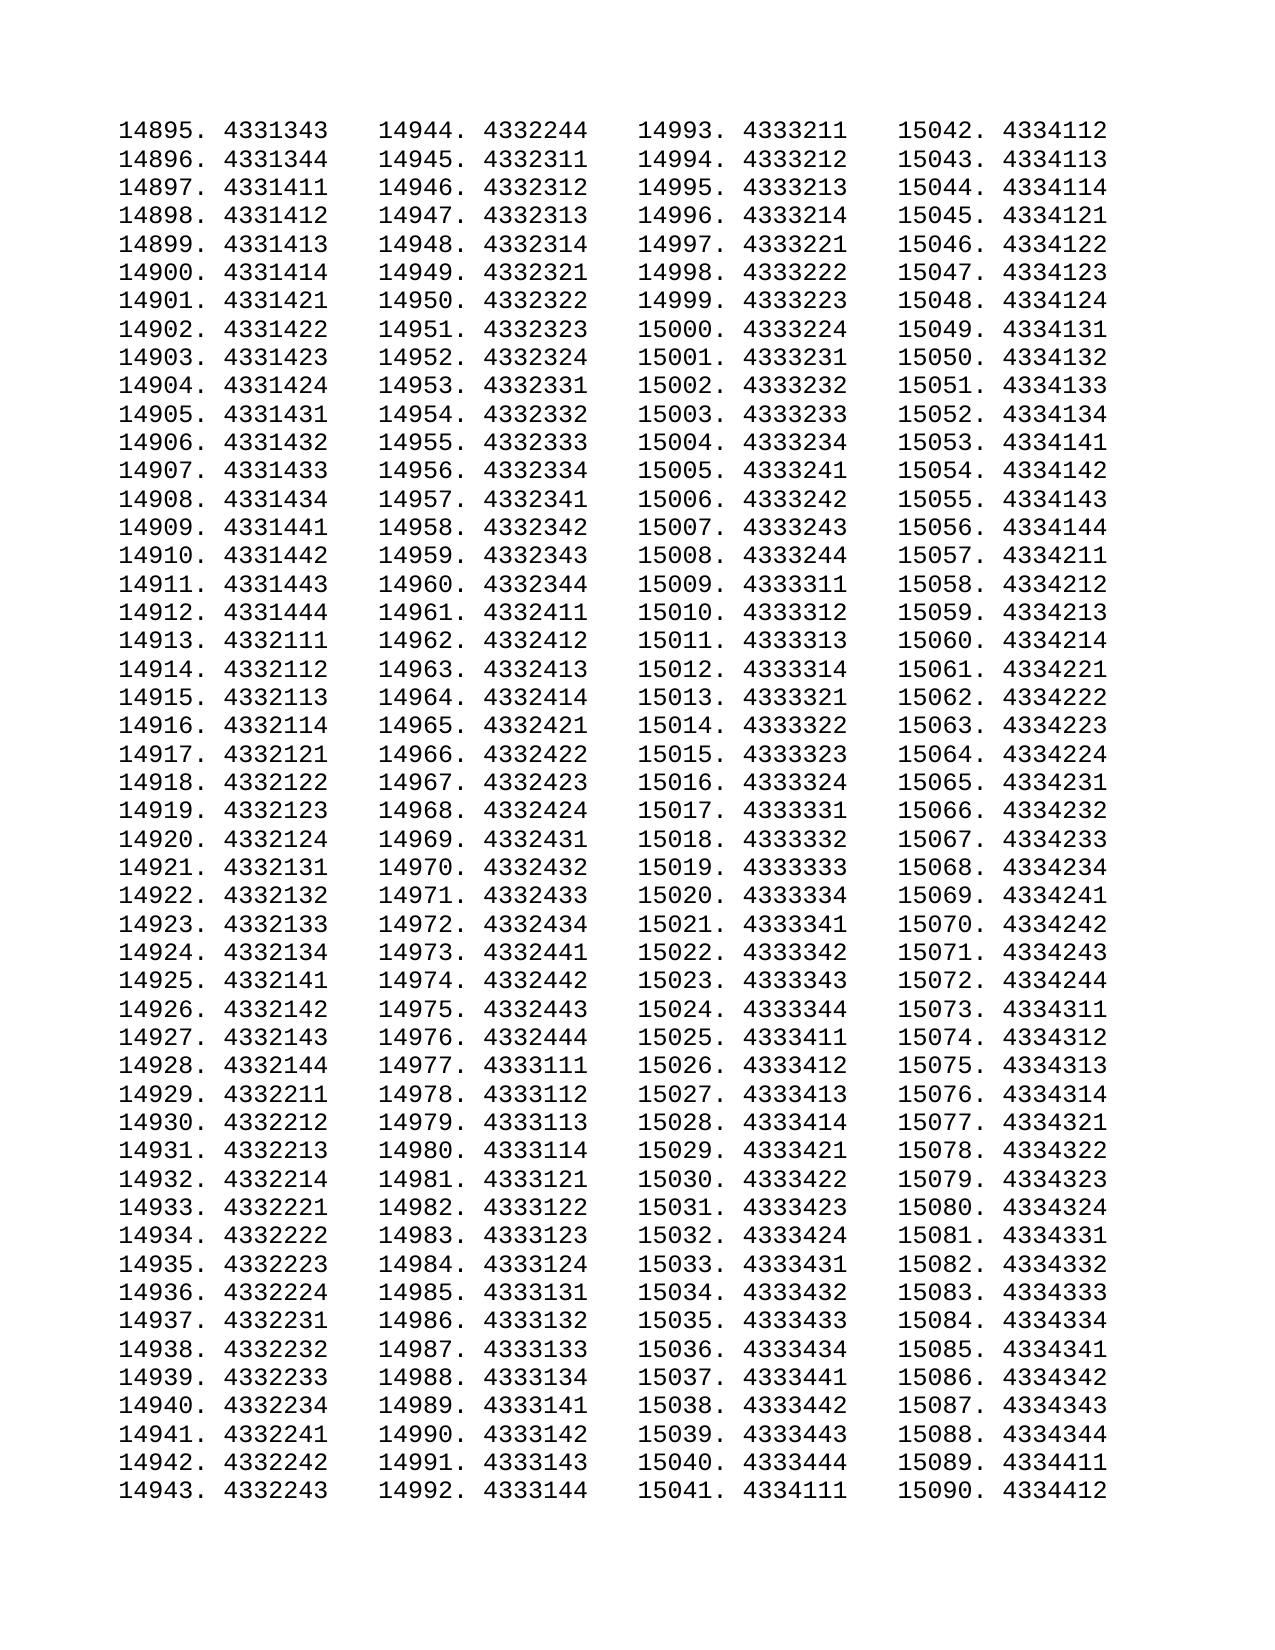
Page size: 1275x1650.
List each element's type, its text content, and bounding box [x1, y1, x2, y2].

text 14970. 4332432 [378, 855, 637, 883]
text 14985. 4333131 [378, 1280, 637, 1308]
text 14964. 4332414 [378, 685, 637, 713]
text 14958. 4332342 [378, 515, 637, 543]
text 15073. 4334311 [897, 996, 1157, 1025]
text 14990. 4333142 [378, 1421, 637, 1450]
text 15035. 4333433 [637, 1308, 897, 1336]
text 14940. 4332234 [118, 1393, 378, 1421]
text 14946. 4332312 [378, 175, 637, 203]
text 15064. 4334224 [897, 741, 1157, 770]
text 15003. 4333233 [637, 401, 897, 430]
text 14982. 4333122 [378, 1195, 637, 1223]
text 14993. 4333211 [637, 118, 897, 146]
text 15016. 4333324 [637, 770, 897, 798]
text 15030. 4333422 [637, 1166, 897, 1195]
text 14901. 4331421 [118, 288, 378, 316]
text 15013. 4333321 [637, 685, 897, 713]
text 14960. 4332344 [378, 571, 637, 600]
text 15083. 4334333 [897, 1280, 1157, 1308]
text 14931. 4332213 [118, 1138, 378, 1166]
text 14935. 4332223 [118, 1251, 378, 1280]
text 14974. 4332442 [378, 968, 637, 996]
text 15074. 4334312 [897, 1025, 1157, 1053]
text 14983. 4333123 [378, 1223, 637, 1251]
text 15069. 4334241 [897, 883, 1157, 911]
text 15017. 4333331 [637, 798, 897, 826]
text 14961. 4332411 [378, 600, 637, 628]
text 14897. 4331411 [118, 175, 378, 203]
text 14900. 4331414 [118, 260, 378, 288]
text 15063. 4334223 [897, 713, 1157, 741]
text 14932. 4332214 [118, 1166, 378, 1195]
text 15010. 4333312 [637, 600, 897, 628]
text 14903. 4331423 [118, 345, 378, 373]
text 15039. 4333443 [637, 1421, 897, 1450]
text 14998. 4333222 [637, 260, 897, 288]
text 14896. 4331344 [118, 146, 378, 175]
text 14981. 4333121 [378, 1166, 637, 1195]
text 14899. 4331413 [118, 231, 378, 260]
text 14920. 4332124 [118, 826, 378, 855]
text 15043. 4334113 [897, 146, 1157, 175]
text 15045. 4334121 [897, 203, 1157, 231]
text 15027. 4333413 [637, 1081, 897, 1110]
text 14962. 4332412 [378, 628, 637, 656]
text 14904. 4331424 [118, 373, 378, 401]
text 15018. 4333332 [637, 826, 897, 855]
text 14967. 4332423 [378, 770, 637, 798]
text 14997. 4333221 [637, 231, 897, 260]
text 14955. 4332333 [378, 430, 637, 458]
text 15054. 4334142 [897, 458, 1157, 486]
text 15056. 4334144 [897, 515, 1157, 543]
text 15065. 4334231 [897, 770, 1157, 798]
text 14948. 4332314 [378, 231, 637, 260]
text 15085. 4334341 [897, 1336, 1157, 1365]
text 14952. 4332324 [378, 345, 637, 373]
text 15077. 4334321 [897, 1110, 1157, 1138]
text 15080. 4334324 [897, 1195, 1157, 1223]
text 14936. 4332224 [118, 1280, 378, 1308]
text 15009. 4333311 [637, 571, 897, 600]
text 14979. 4333113 [378, 1110, 637, 1138]
text 14917. 4332121 [118, 741, 378, 770]
text 14943. 4332243 [118, 1478, 378, 1506]
text 15005. 4333241 [637, 458, 897, 486]
text 15021. 4333341 [637, 911, 897, 940]
text 15012. 4333314 [637, 656, 897, 685]
text 15026. 4333412 [637, 1053, 897, 1081]
text 15025. 4333411 [637, 1025, 897, 1053]
text 15089. 4334411 [897, 1450, 1157, 1478]
text 15059. 4334213 [897, 600, 1157, 628]
text 15001. 4333231 [637, 345, 897, 373]
text 14953. 4332331 [378, 373, 637, 401]
text 14912. 4331444 [118, 600, 378, 628]
text 15006. 4333242 [637, 486, 897, 515]
text 15032. 4333424 [637, 1223, 897, 1251]
text 15015. 4333323 [637, 741, 897, 770]
text 14977. 4333111 [378, 1053, 637, 1081]
text 15002. 4333232 [637, 373, 897, 401]
text 15062. 4334222 [897, 685, 1157, 713]
text 14954. 4332332 [378, 401, 637, 430]
text 14910. 4331442 [118, 543, 378, 571]
text 14988. 4333134 [378, 1365, 637, 1393]
text 14938. 4332232 [118, 1336, 378, 1365]
text 15053. 4334141 [897, 430, 1157, 458]
text 15048. 4334124 [897, 288, 1157, 316]
text 14995. 4333213 [637, 175, 897, 203]
text 14908. 4331434 [118, 486, 378, 515]
text 15037. 4333441 [637, 1365, 897, 1393]
text 15041. 4334111 [637, 1478, 897, 1506]
text 15068. 4334234 [897, 855, 1157, 883]
text 14950. 4332322 [378, 288, 637, 316]
text 15049. 4334131 [897, 316, 1157, 345]
text 15004. 4333234 [637, 430, 897, 458]
text 14926. 4332142 [118, 996, 378, 1025]
text 15071. 4334243 [897, 940, 1157, 968]
text 15034. 4333432 [637, 1280, 897, 1308]
text 15023. 4333343 [637, 968, 897, 996]
text 14934. 4332222 [118, 1223, 378, 1251]
text 14963. 4332413 [378, 656, 637, 685]
text 15036. 4333434 [637, 1336, 897, 1365]
text 14918. 4332122 [118, 770, 378, 798]
text 15040. 4333444 [637, 1450, 897, 1478]
text 14930. 4332212 [118, 1110, 378, 1138]
text 15067. 4334233 [897, 826, 1157, 855]
text 14915. 4332113 [118, 685, 378, 713]
text 15052. 4334134 [897, 401, 1157, 430]
text 15061. 4334221 [897, 656, 1157, 685]
text 14905. 4331431 [118, 401, 378, 430]
text 14991. 4333143 [378, 1450, 637, 1478]
text 15079. 4334323 [897, 1166, 1157, 1195]
text 14923. 4332133 [118, 911, 378, 940]
text 14895. 4331343 [118, 118, 378, 146]
text 15019. 4333333 [637, 855, 897, 883]
text 14975. 4332443 [378, 996, 637, 1025]
text 14957. 4332341 [378, 486, 637, 515]
text 14976. 4332444 [378, 1025, 637, 1053]
text 15082. 4334332 [897, 1251, 1157, 1280]
text 14907. 4331433 [118, 458, 378, 486]
text 15088. 4334344 [897, 1421, 1157, 1450]
text 15090. 4334412 [897, 1478, 1157, 1506]
text 14968. 4332424 [378, 798, 637, 826]
text 14965. 4332421 [378, 713, 637, 741]
text 14924. 4332134 [118, 940, 378, 968]
text 14933. 4332221 [118, 1195, 378, 1223]
text 14992. 4333144 [378, 1478, 637, 1506]
text 15000. 4333224 [637, 316, 897, 345]
text 14942. 4332242 [118, 1450, 378, 1478]
text 14922. 4332132 [118, 883, 378, 911]
text 14916. 4332114 [118, 713, 378, 741]
text 15057. 4334211 [897, 543, 1157, 571]
text 14959. 4332343 [378, 543, 637, 571]
text 14987. 4333133 [378, 1336, 637, 1365]
text 15033. 4333431 [637, 1251, 897, 1280]
text 15029. 4333421 [637, 1138, 897, 1166]
text 15008. 4333244 [637, 543, 897, 571]
text 15022. 4333342 [637, 940, 897, 968]
text 14971. 4332433 [378, 883, 637, 911]
text 15044. 4334114 [897, 175, 1157, 203]
text 14921. 4332131 [118, 855, 378, 883]
text 14984. 4333124 [378, 1251, 637, 1280]
text 15076. 4334314 [897, 1081, 1157, 1110]
text 14919. 4332123 [118, 798, 378, 826]
text 14989. 4333141 [378, 1393, 637, 1421]
text 14972. 4332434 [378, 911, 637, 940]
text 15066. 4334232 [897, 798, 1157, 826]
text 15042. 4334112 [897, 118, 1157, 146]
text 15055. 4334143 [897, 486, 1157, 515]
text 14909. 4331441 [118, 515, 378, 543]
text 14947. 4332313 [378, 203, 637, 231]
text 14902. 4331422 [118, 316, 378, 345]
text 14994. 4333212 [637, 146, 897, 175]
text 14969. 4332431 [378, 826, 637, 855]
text 14996. 4333214 [637, 203, 897, 231]
text 14911. 4331443 [118, 571, 378, 600]
text 15051. 4334133 [897, 373, 1157, 401]
text 14949. 4332321 [378, 260, 637, 288]
text 14941. 4332241 [118, 1421, 378, 1450]
text 15038. 4333442 [637, 1393, 897, 1421]
text 14898. 4331412 [118, 203, 378, 231]
text 14928. 4332144 [118, 1053, 378, 1081]
text 15046. 4334122 [897, 231, 1157, 260]
text 15024. 4333344 [637, 996, 897, 1025]
text 14966. 4332422 [378, 741, 637, 770]
text 15086. 4334342 [897, 1365, 1157, 1393]
text 14978. 4333112 [378, 1081, 637, 1110]
text 15011. 4333313 [637, 628, 897, 656]
text 15031. 4333423 [637, 1195, 897, 1223]
text 15078. 4334322 [897, 1138, 1157, 1166]
text 15084. 4334334 [897, 1308, 1157, 1336]
text 14951. 4332323 [378, 316, 637, 345]
text 15047. 4334123 [897, 260, 1157, 288]
text 14925. 4332141 [118, 968, 378, 996]
text 15070. 4334242 [897, 911, 1157, 940]
text 14939. 4332233 [118, 1365, 378, 1393]
text 14945. 4332311 [378, 146, 637, 175]
text 15087. 4334343 [897, 1393, 1157, 1421]
text 14986. 4333132 [378, 1308, 637, 1336]
text 14906. 4331432 [118, 430, 378, 458]
text 15007. 4333243 [637, 515, 897, 543]
text 15020. 4333334 [637, 883, 897, 911]
text 15050. 4334132 [897, 345, 1157, 373]
text 14956. 4332334 [378, 458, 637, 486]
text 14973. 4332441 [378, 940, 637, 968]
text 14913. 4332111 [118, 628, 378, 656]
text 15028. 4333414 [637, 1110, 897, 1138]
text 15058. 4334212 [897, 571, 1157, 600]
text 14944. 4332244 [378, 118, 637, 146]
text 14937. 4332231 [118, 1308, 378, 1336]
text 14914. 4332112 [118, 656, 378, 685]
text 14929. 4332211 [118, 1081, 378, 1110]
text 14980. 4333114 [378, 1138, 637, 1166]
text 15014. 4333322 [637, 713, 897, 741]
text 14927. 4332143 [118, 1025, 378, 1053]
text 15075. 4334313 [897, 1053, 1157, 1081]
text 15081. 4334331 [897, 1223, 1157, 1251]
text 14999. 4333223 [637, 288, 897, 316]
text 15060. 4334214 [897, 628, 1157, 656]
text 15072. 4334244 [897, 968, 1157, 996]
